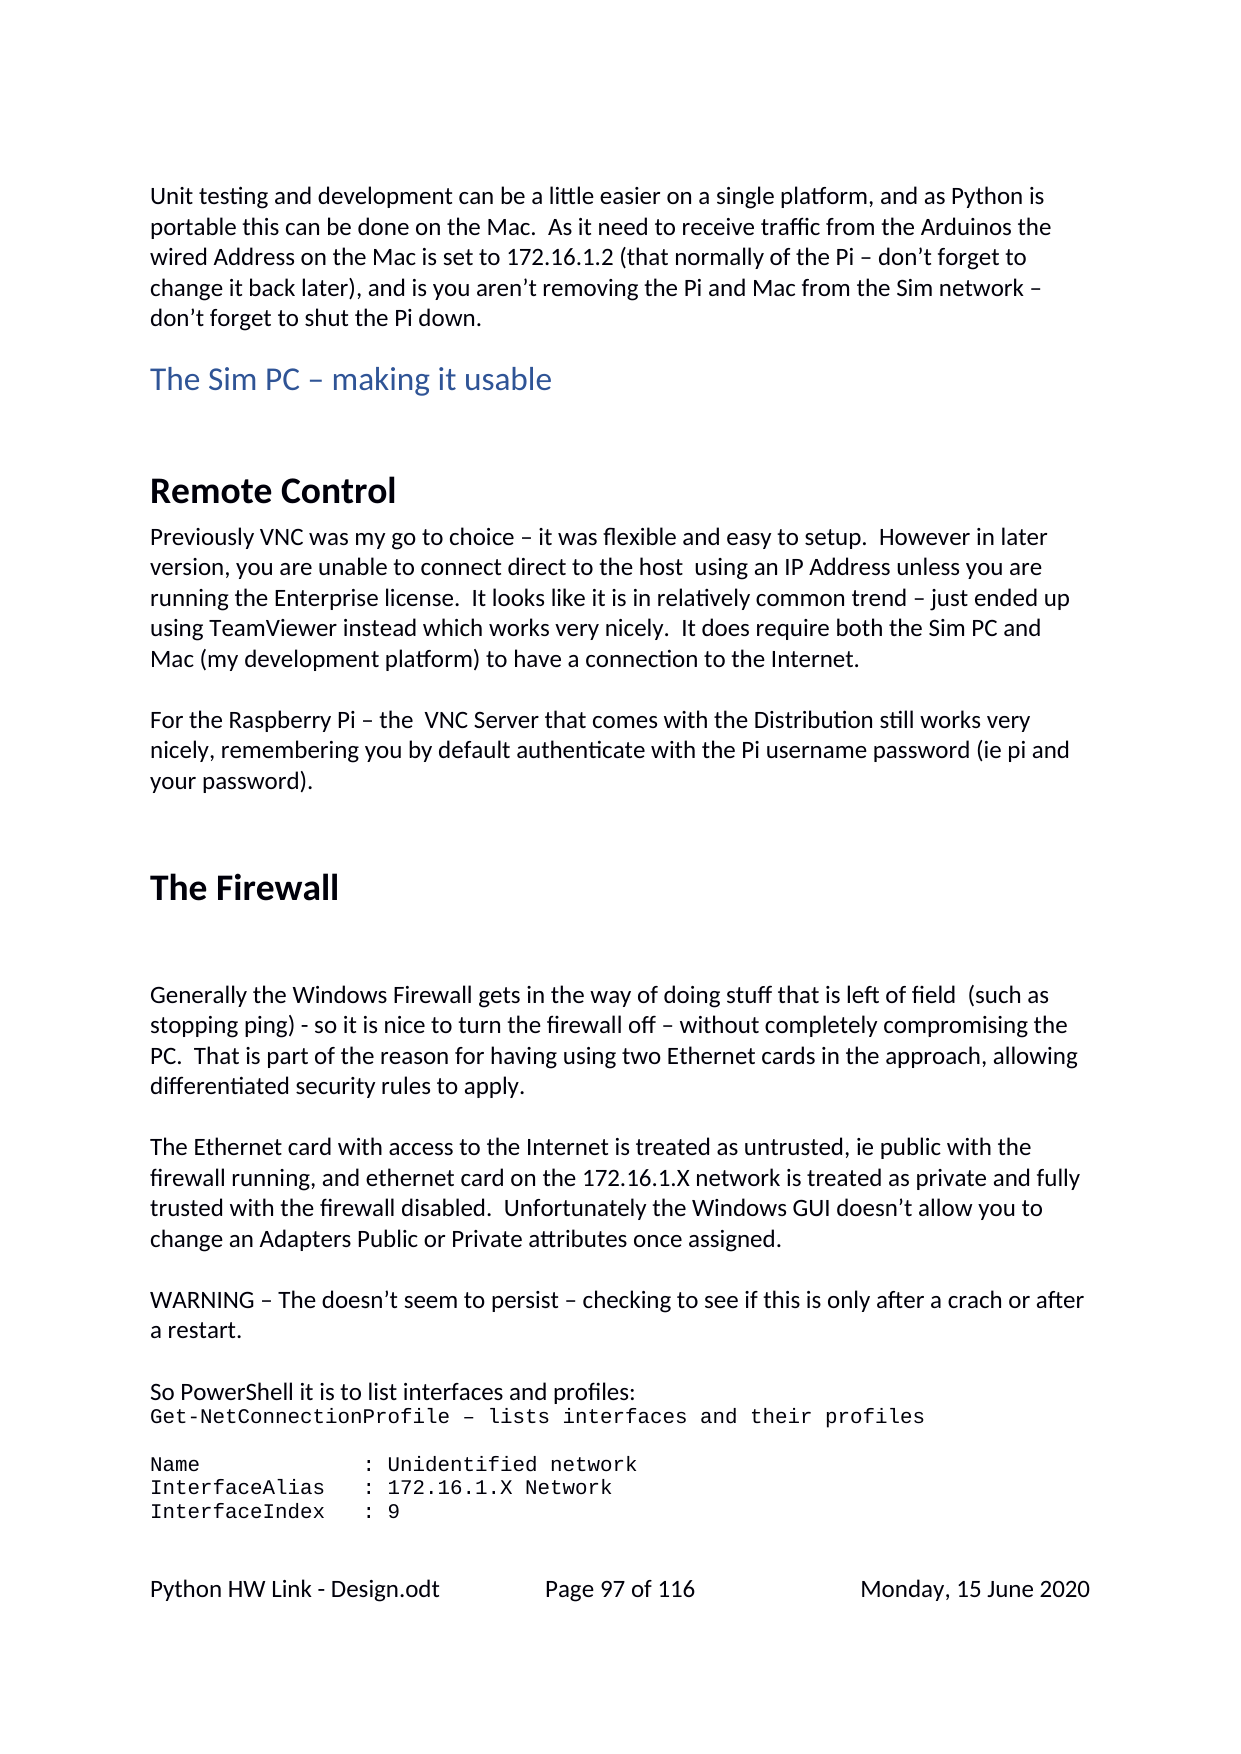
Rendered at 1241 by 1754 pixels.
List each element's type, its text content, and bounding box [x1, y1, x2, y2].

subtitle Remote Control [150, 467, 1090, 513]
text Previously VNC was my go to choice – it was flexible and easy to setup. However in later version, you are unable to connect direct to the host using an IP Address unless you are running the Enterprise license. It looks like it is in relatively common trend – just ended up using TeamViewer instead which works very nicely. It does require both the Sim PC and Mac (my development platform) to have a connection to the Internet. [150, 521, 1090, 674]
subtitle The Firewall [150, 864, 1090, 909]
subtitle The Sim PC – making it usable [150, 358, 1090, 399]
text InterfaceAlias : 172.16.1.X Network [150, 1477, 1090, 1501]
text Name : Unidentified network [150, 1453, 1090, 1477]
text For the Raspberry Pi – the VNC Server that comes with the Distribution still works very nicely, remembering you by default authenticate with the Pi username password (ie pi and your password). [150, 704, 1090, 796]
text Generally the Windows Firewall gets in the way of doing stuff that is left of field (such as stopping ping) - so it is nice to turn the firewall off – without completely compromising the PC. That is part of the reason for having using two Ethernet cards in the approach, allowing differentiated security rules to apply. [150, 979, 1090, 1101]
text Unit testing and development can be a little easier on a single platform, and as Python is portable this can be done on the Mac. As it need to receive traffic from the Arduinos the wired Address on the Mac is set to 172.16.1.2 (that normally of the Pi – don’t forget to change it back later), and is you aren’t removing the Pi and Mac from the Sim network – don’t forget to shut the Pi down. [150, 181, 1090, 333]
text WARNING – The doesn’t seem to persist – checking to see if this is only after a crach or after a restart. [150, 1284, 1090, 1345]
text Get-NetConnectionProfile – lists interfaces and their profiles [150, 1406, 1090, 1430]
text The Ethernet card with access to the Internet is treated as untrusted, ie public with the firewall running, and ethernet card on the 172.16.1.X network is treated as private and fully trusted with the firewall disabled. Unfortunately the Windows GUI doesn’t allow you to change an Adapters Public or Private attributes once assigned. [150, 1132, 1090, 1254]
text So PowerShell it is to list interfaces and profiles: [150, 1376, 1090, 1406]
text InterfaceIndex : 9 [150, 1501, 1090, 1524]
